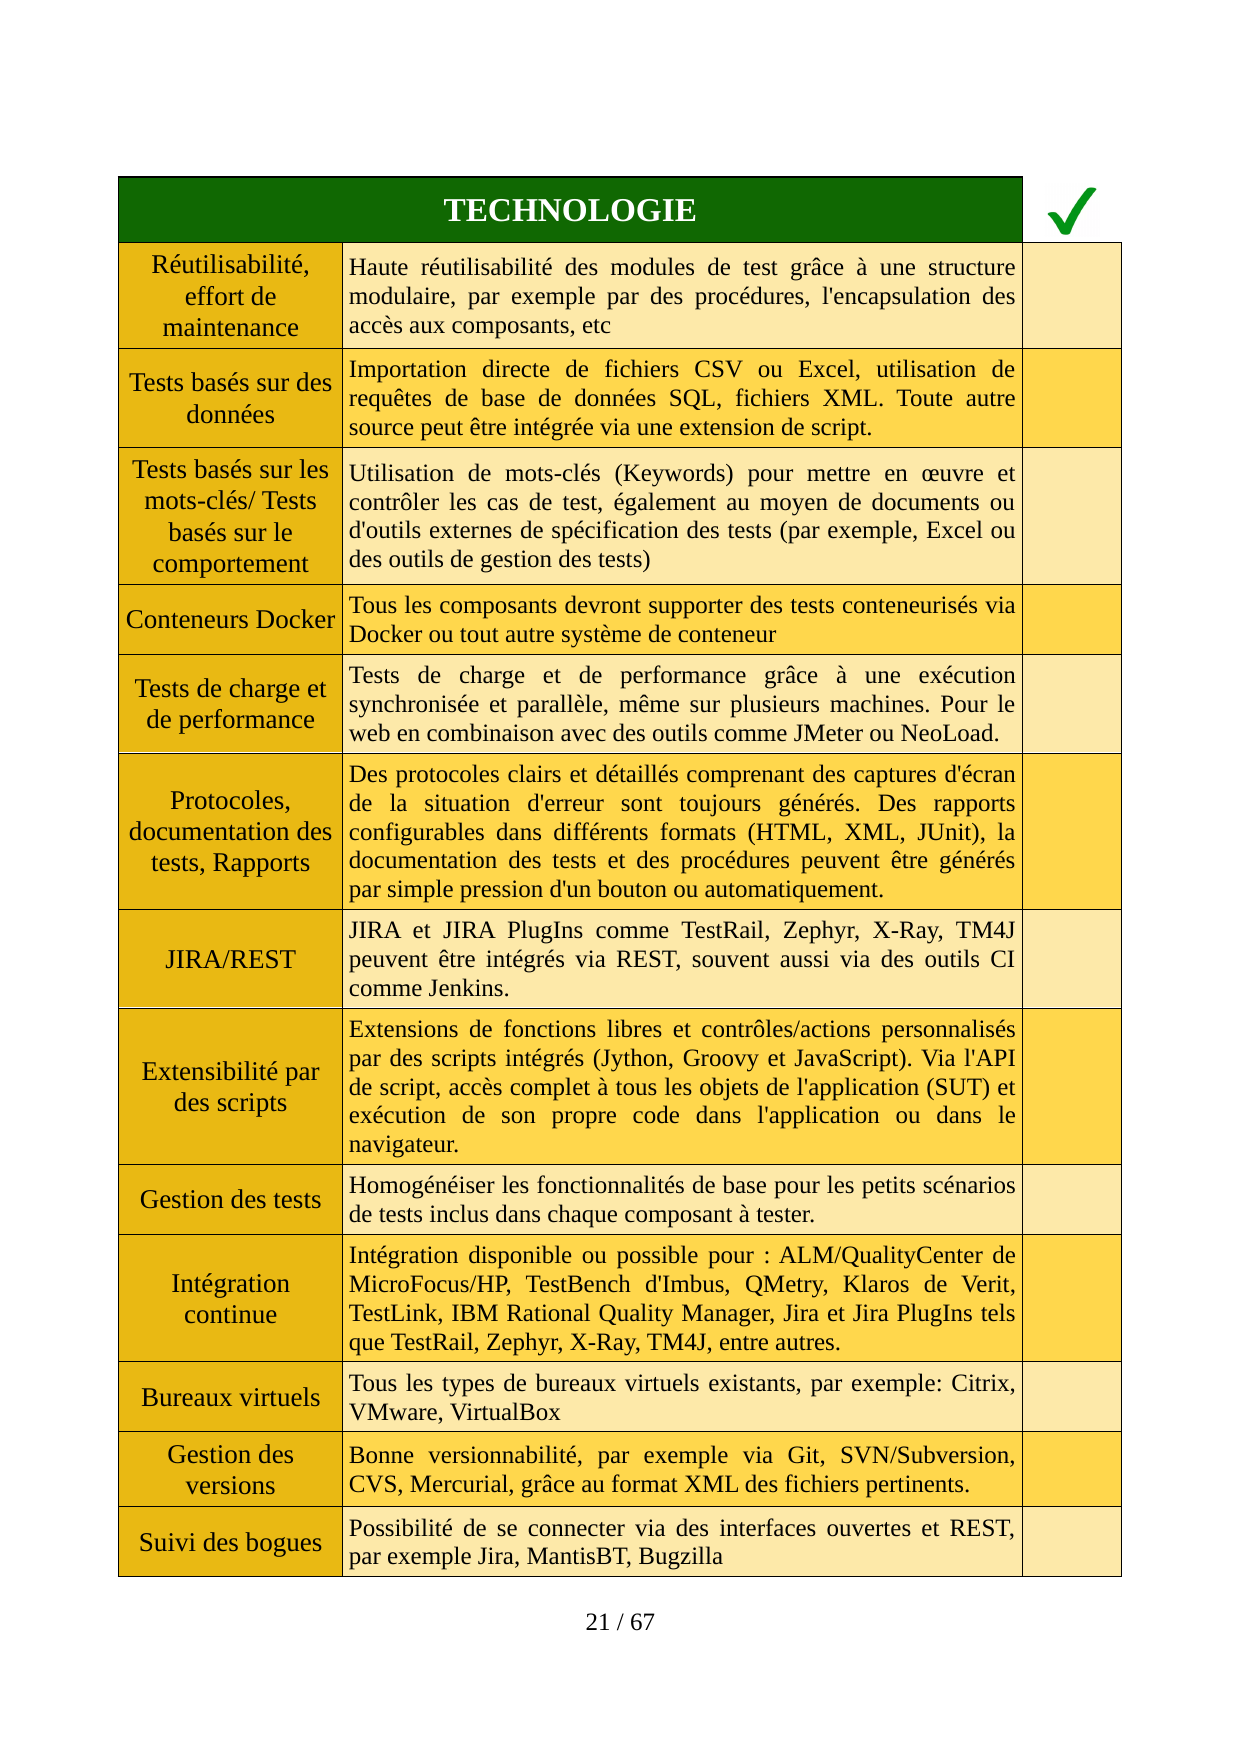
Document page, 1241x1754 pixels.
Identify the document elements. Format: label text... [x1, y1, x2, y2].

table_cell Des protocoles clairs et détaillés comprenant des captures d'écran de la situation d'erreur sont toujours générés. Des rapports configurables dans différents formats (HTML, XML, JUnit), la documentation des tests et des procédures peuvent être générés par simple pression d'un bouton ou automatiquement. [343, 754, 1022, 909]
table_cell Extensibilité par des scripts [119, 1009, 342, 1164]
table_cell Tous les types de bureaux virtuels existants, par exemple: Citrix, VMware, VirtualBox [343, 1362, 1022, 1431]
table_cell [1023, 1507, 1121, 1576]
table_cell Tests basés sur les mots-clés/ Tests basés sur le comportement [119, 448, 342, 584]
table_cell Tous les composants devront supporter des tests conteneurisés via Docker ou tout autre système de conteneur [343, 585, 1022, 654]
table_cell Réutilisabilité, effort de maintenance [119, 243, 342, 348]
table_cell Intégration disponible ou possible pour : ALM/QualityCenter de MicroFocus/HP, TestBench d'Imbus, QMetry, Klaros de Verit, TestLink, IBM Rational Quality Manager, Jira et Jira PlugIns tels que TestRail, Zephyr, X-Ray, TM4J, entre autres. [343, 1235, 1022, 1361]
table_cell [1023, 1432, 1121, 1506]
table_cell [1023, 243, 1121, 348]
table_cell JIRA/REST [119, 910, 342, 1007]
table_cell [1023, 349, 1121, 447]
table_header [1023, 176, 1122, 242]
table_cell Conteneurs Docker [119, 585, 342, 654]
table_cell [1023, 448, 1121, 584]
table_cell [1023, 655, 1121, 752]
table_cell Extensions de fonctions libres et contrôles/actions personnalisés par des scripts intégrés (Jython, Groovy et JavaScript). Via l'API de script, accès complet à tous les objets de l'application (SUT) et exécution de son propre code dans l'application ou dans le navigateur. [343, 1009, 1022, 1164]
table_cell [1023, 1362, 1121, 1431]
table_cell Tests basés sur des données [119, 349, 342, 447]
table_cell Gestion des versions [119, 1432, 342, 1506]
table_cell Bureaux virtuels [119, 1362, 342, 1431]
table_cell Homogénéiser les fonctionnalités de base pour les petits scénarios de tests inclus dans chaque composant à tester. [343, 1165, 1022, 1234]
table_cell [1023, 585, 1121, 654]
table_cell Haute réutilisabilité des modules de test grâce à une structure modulaire, par exemple par des procédures, l'encapsulation des accès aux composants, etc [343, 243, 1022, 348]
table_cell Protocoles, documentation des tests, Rapports [119, 754, 342, 909]
table_cell JIRA et JIRA PlugIns comme TestRail, Zephyr, X-Ray, TM4J peuvent être intégrés via REST, souvent aussi via des outils CI comme Jenkins. [343, 910, 1022, 1007]
table_cell Possibilité de se connecter via des interfaces ouvertes et REST, par exemple Jira, MantisBT, Bugzilla [343, 1507, 1022, 1576]
table_cell [1023, 1009, 1121, 1164]
table_cell Intégration continue [119, 1235, 342, 1361]
table_cell Suivi des bogues [119, 1507, 342, 1576]
table_cell [1023, 1235, 1121, 1361]
picture [1043, 183, 1101, 237]
table_cell Tests de charge et de performance [119, 655, 342, 752]
table_cell Bonne versionnabilité, par exemple via Git, SVN/Subversion, CVS, Mercurial, grâce au format XML des fichiers pertinents. [343, 1432, 1022, 1506]
table_header TECHNOLOGIE [119, 178, 1022, 242]
table_cell [1023, 1165, 1121, 1234]
table_cell [1023, 754, 1121, 909]
table_cell Gestion des tests [119, 1165, 342, 1234]
table_cell [1023, 910, 1121, 1007]
table_cell Utilisation de mots-clés (Keywords) pour mettre en œuvre et contrôler les cas de test, également au moyen de documents ou d'outils externes de spécification des tests (par exemple, Excel ou des outils de gestion des tests) [343, 448, 1022, 584]
table_cell Tests de charge et de performance grâce à une exécution synchronisée et parallèle, même sur plusieurs machines. Pour le web en combinaison avec des outils comme JMeter ou NeoLoad. [343, 655, 1022, 752]
table_cell Importation directe de fichiers CSV ou Excel, utilisation de requêtes de base de données SQL, fichiers XML. Toute autre source peut être intégrée via une extension de script. [343, 349, 1022, 447]
